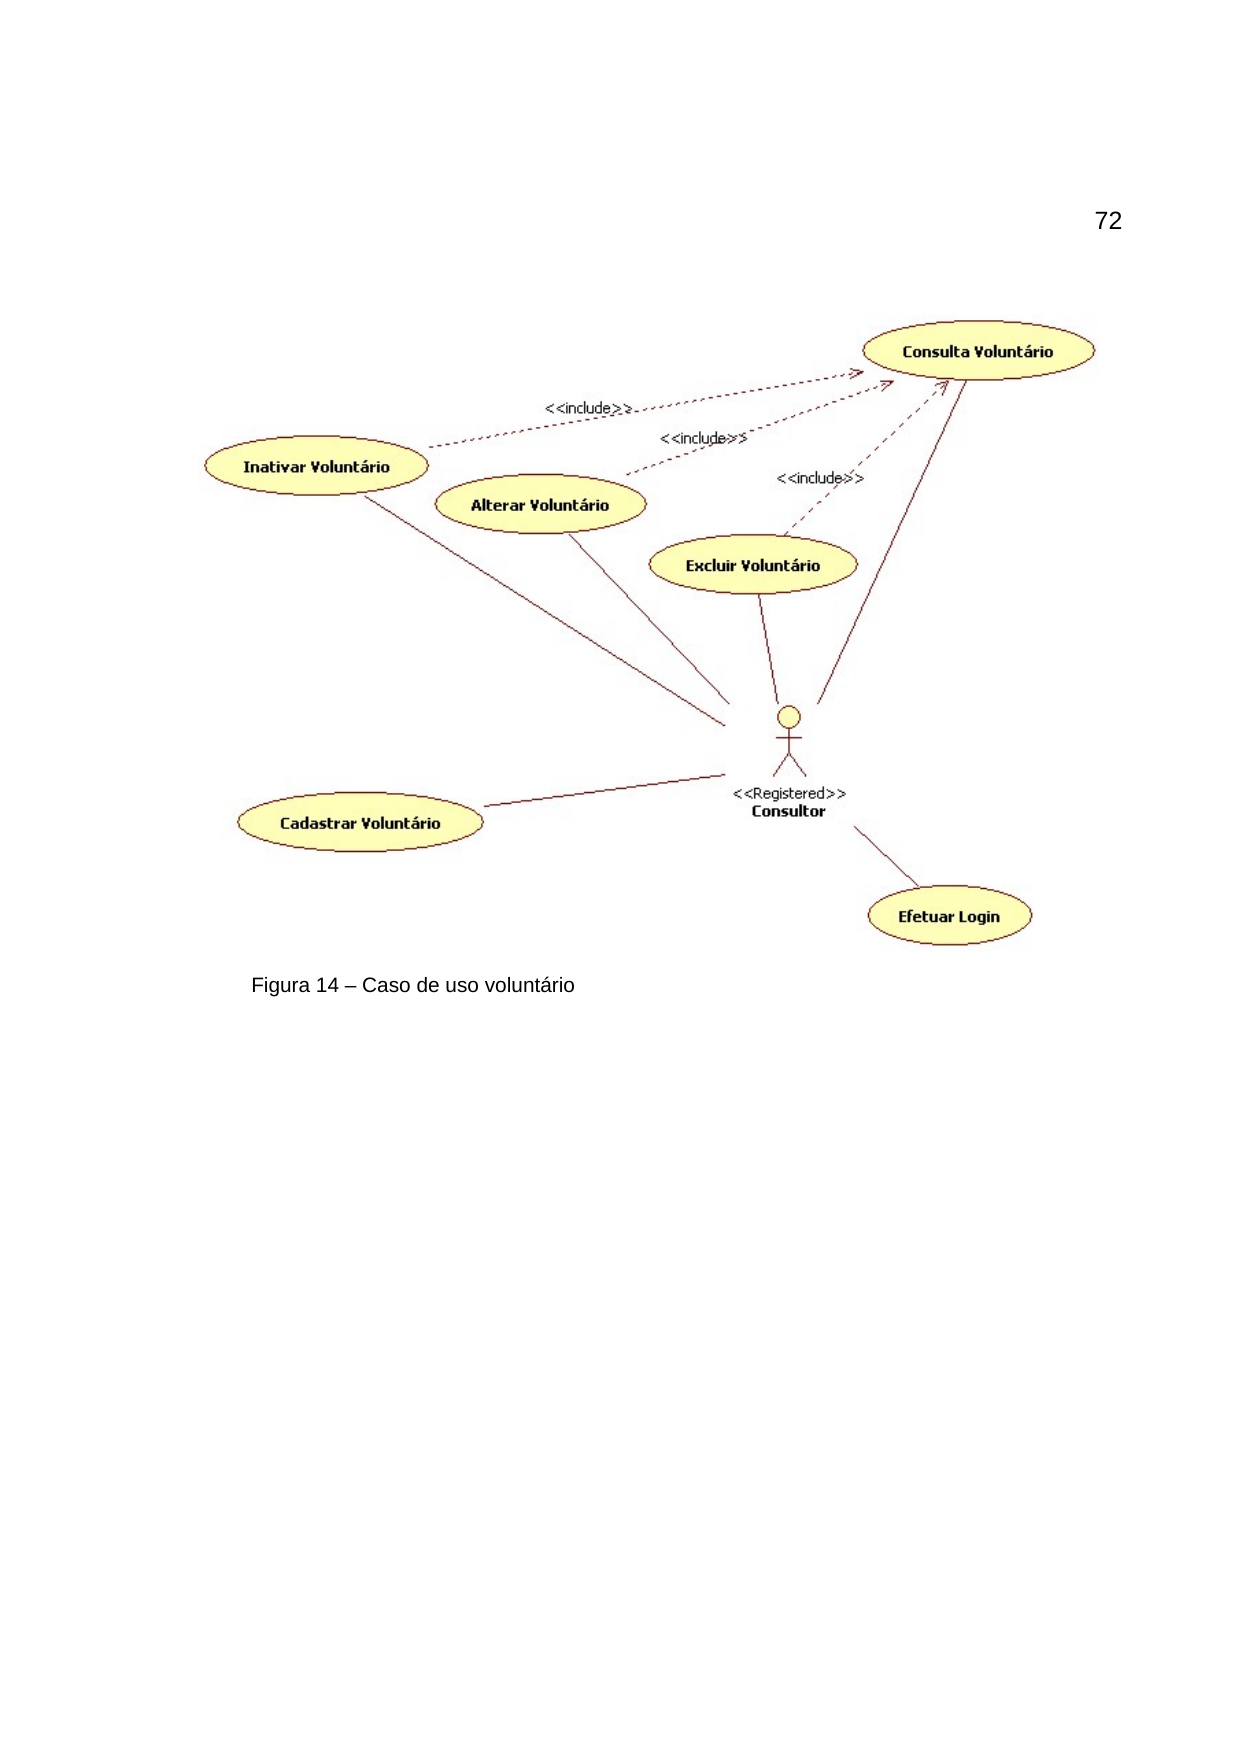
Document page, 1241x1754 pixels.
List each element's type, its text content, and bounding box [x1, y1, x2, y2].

text Figura 14 – Caso de uso voluntário [177, 973, 1122, 997]
picture [177, 293, 1123, 973]
